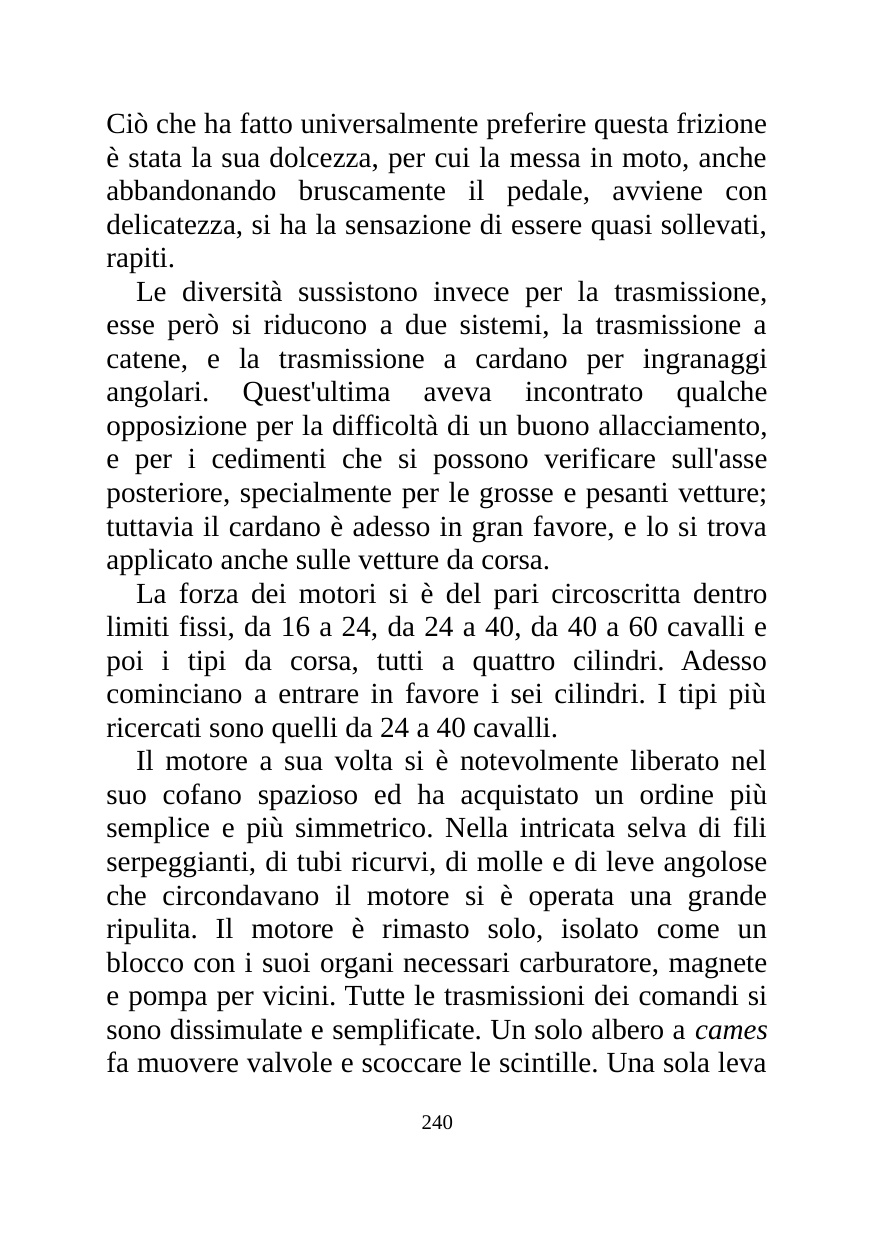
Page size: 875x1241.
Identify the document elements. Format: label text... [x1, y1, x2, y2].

text Le diversità sussistono invece per la trasmissione, esse però si riducono a due sistemi, la trasmissione a catene, e la trasmissione a cardano per ingranaggi angolari. Quest'ultima aveva incontrato qualche opposizione per la difficoltà di un buono allacciamento, e per i cedimenti che si possono verificare sull'asse posteriore, specialmente per le grosse e pesanti vetture; tuttavia il cardano è adesso in gran favore, e lo si trova applicato anche sulle vetture da corsa. [106, 274, 768, 576]
text Il motore a sua volta si è notevolmente liberato nel suo cofano spazioso ed ha acquistato un ordine più semplice e più simmetrico. Nella intricata selva di fili serpeggianti, di tubi ricurvi, di molle e di leve angolose che circondavano il motore si è operata una grande ripulita. Il motore è rimasto solo, isolato come un blocco con i suoi organi necessari carburatore, magnete e pompa per vicini. Tutte le trasmissioni dei comandi si sono dissimulate e semplificate. Un solo albero a cames fa muovere valvole e scoccare le scintille. Una sola leva [106, 743, 768, 1079]
text Ciò che ha fatto universalmente preferire questa frizione è stata la sua dolcezza, per cui la messa in moto, anche abbandonando bruscamente il pedale, avviene con delicatezza, si ha la sensazione di essere quasi sollevati, rapiti. [106, 106, 768, 274]
text La forza dei motori si è del pari circoscritta dentro limiti fissi, da 16 a 24, da 24 a 40, da 40 a 60 cavalli e poi i tipi da corsa, tutti a quattro cilindri. Adesso cominciano a entrare in favore i sei cilindri. I tipi più ricercati sono quelli da 24 a 40 cavalli. [106, 576, 768, 743]
